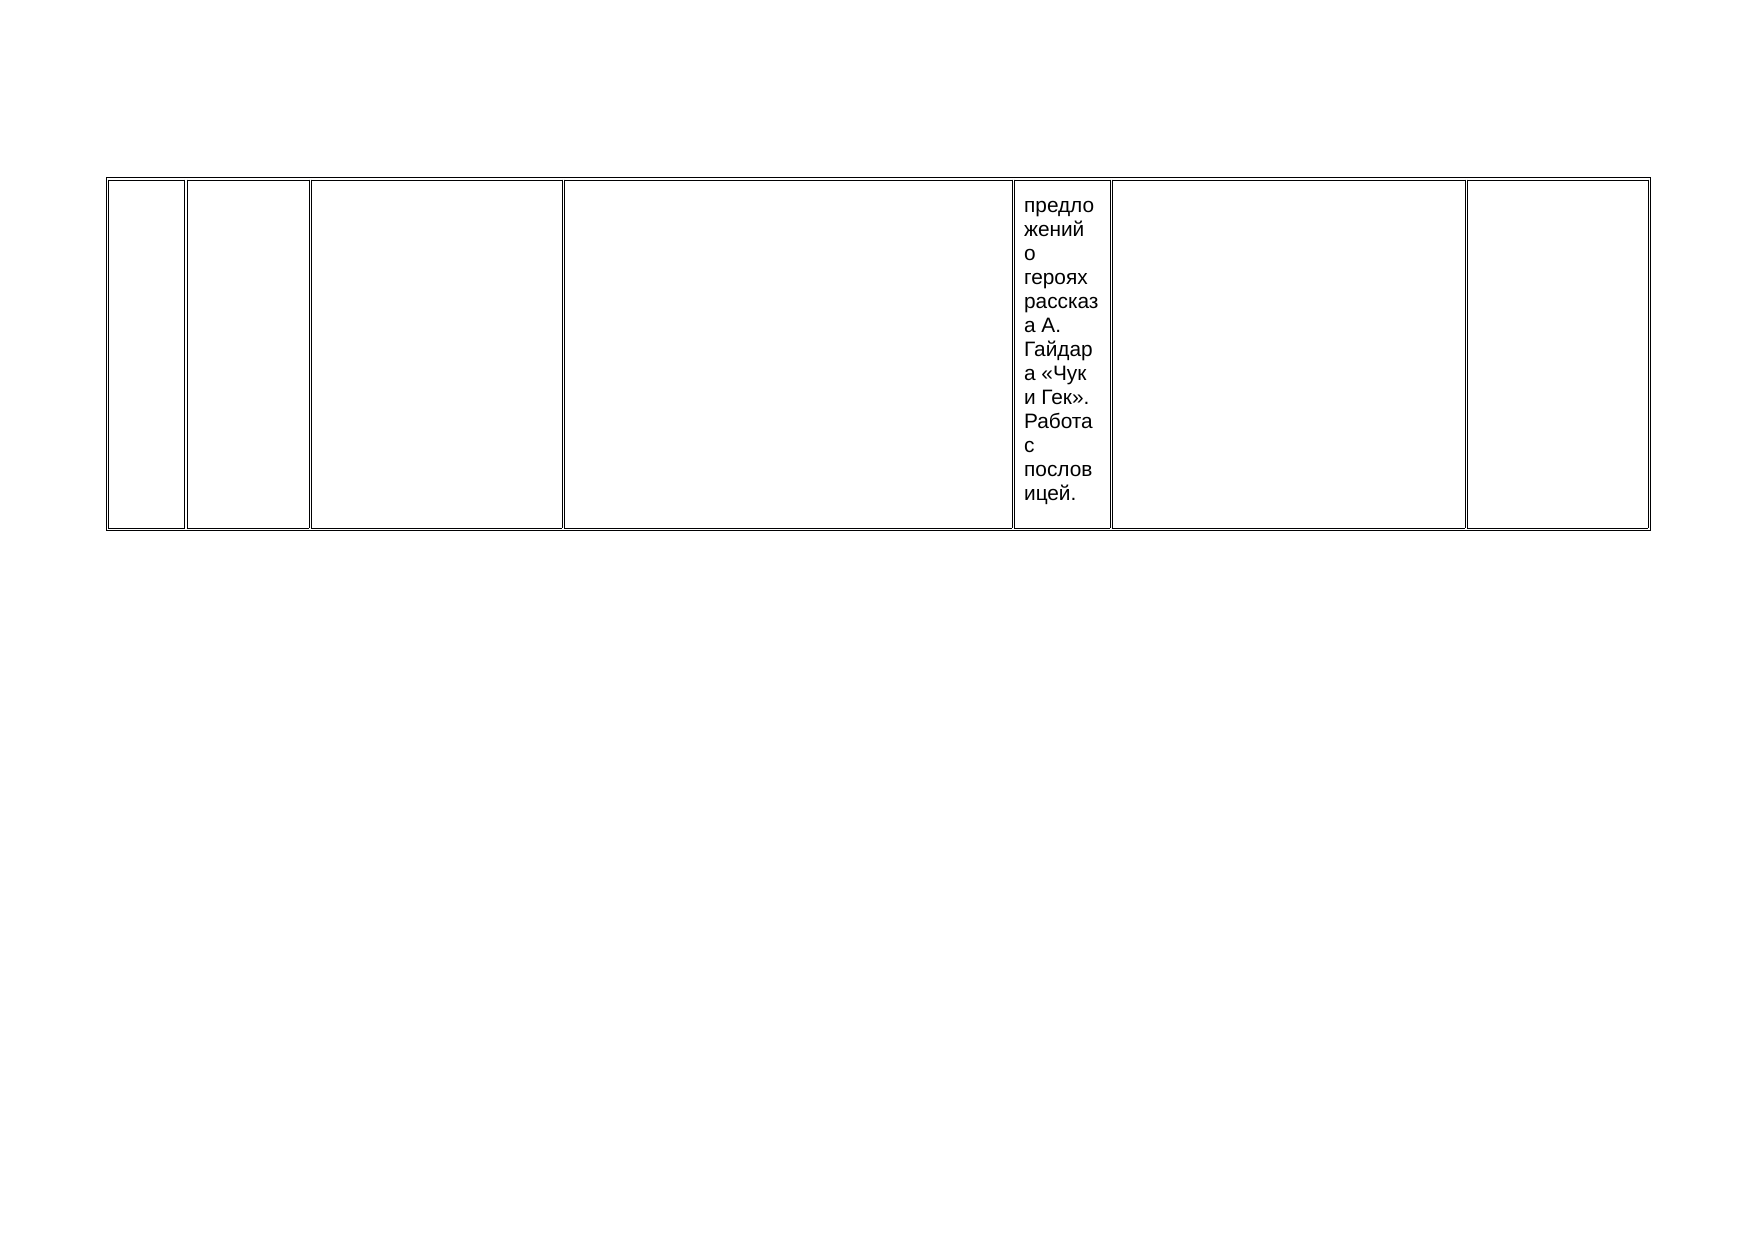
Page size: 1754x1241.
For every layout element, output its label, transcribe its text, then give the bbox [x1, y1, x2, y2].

table_cell [565, 181, 1012, 528]
table_cell предложений о героях рассказа А. Гайдара «Чук и Гек». Работа с пословицей. [1015, 181, 1110, 528]
table_cell [1468, 181, 1648, 528]
table_cell [188, 181, 309, 528]
table_cell [109, 181, 184, 528]
table_cell [1113, 181, 1465, 528]
table_cell [312, 181, 562, 528]
